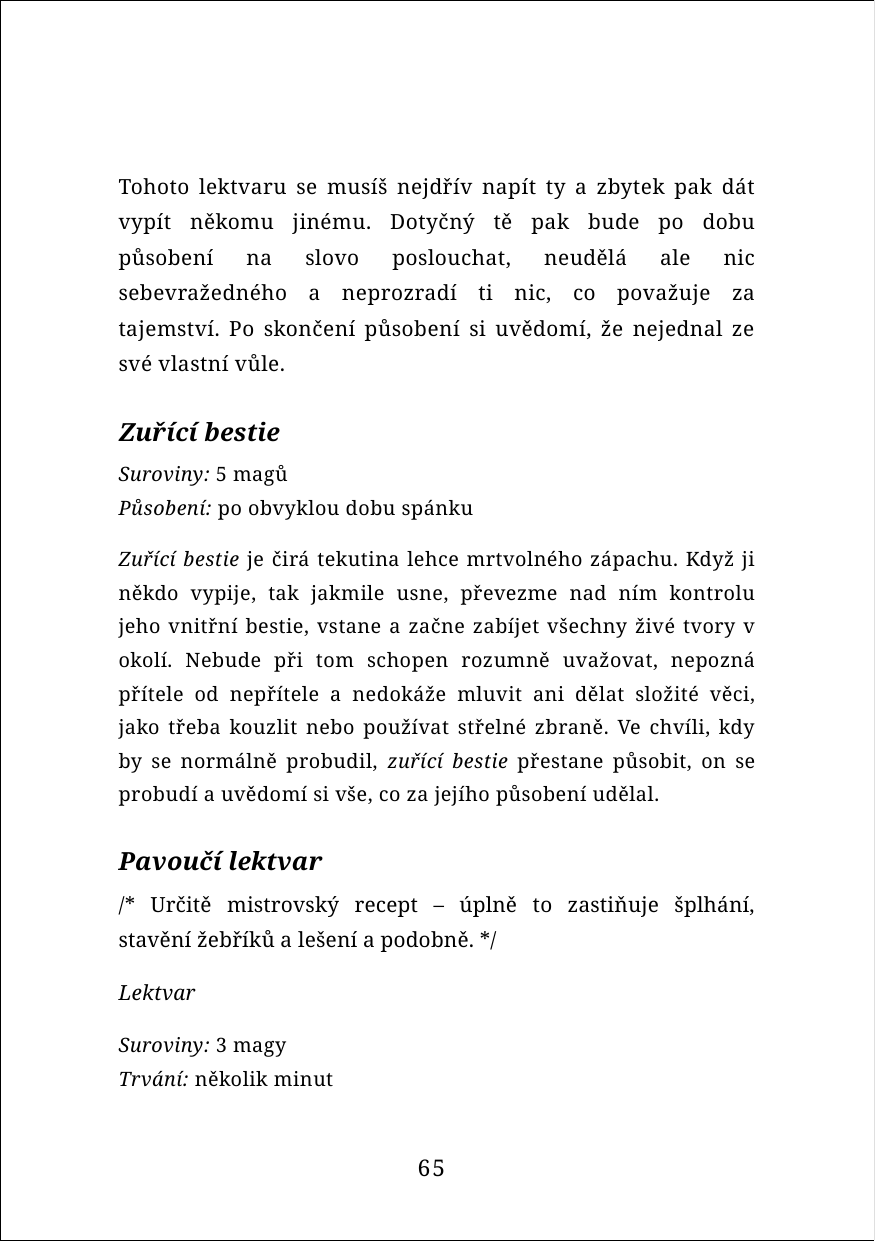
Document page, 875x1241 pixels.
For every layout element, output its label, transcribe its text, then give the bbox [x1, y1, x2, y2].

text Tohoto lektvaru se musíš nejdřív napít ty a zbytek pak dát vypít někomu jinému. Dotyčný tě pak bude po dobu působení na slovo poslouchat, neudělá ale nic sebevražedného a neprozradí ti nic, co považuje za tajemství. Po skončení působení si uvědomí, že nejednal ze své vlastní vůle. [118, 172, 756, 378]
text /* Určitě mistrovský recept – úplně to zastiňuje šplhání, stavění žebříků a lešení a podobně. */ [118, 890, 756, 954]
subtitle Zuřící bestie [118, 414, 756, 448]
text Suroviny: 3 magy Trvání: několik minut [118, 1032, 756, 1092]
text Zuřící bestie je čirá tekutina lehce mrtvolného zápachu. Když ji někdo vypije, tak jakmile usne, převezme nad ním kontrolu jeho vnitřní bestie, vstane a začne zabíjet všechny živé tvory v okolí. Nebude při tom schopen rozumně uvažovat, nepozná přítele od nepřítele a nedokáže mluvit ani dělat složité věci, jako třeba kouzlit nebo používat střelné zbraně. Ve chvíli, kdy by se normálně probudil, zuřící bestie přestane působit, on se probudí a uvědomí si vše, co za jejího působení udělal. [118, 545, 756, 808]
text Lektvar [118, 978, 756, 1007]
text Suroviny: 5 magů Působení: po obvyklou dobu spánku [118, 460, 756, 521]
subtitle Pavoučí lektvar [118, 844, 756, 878]
